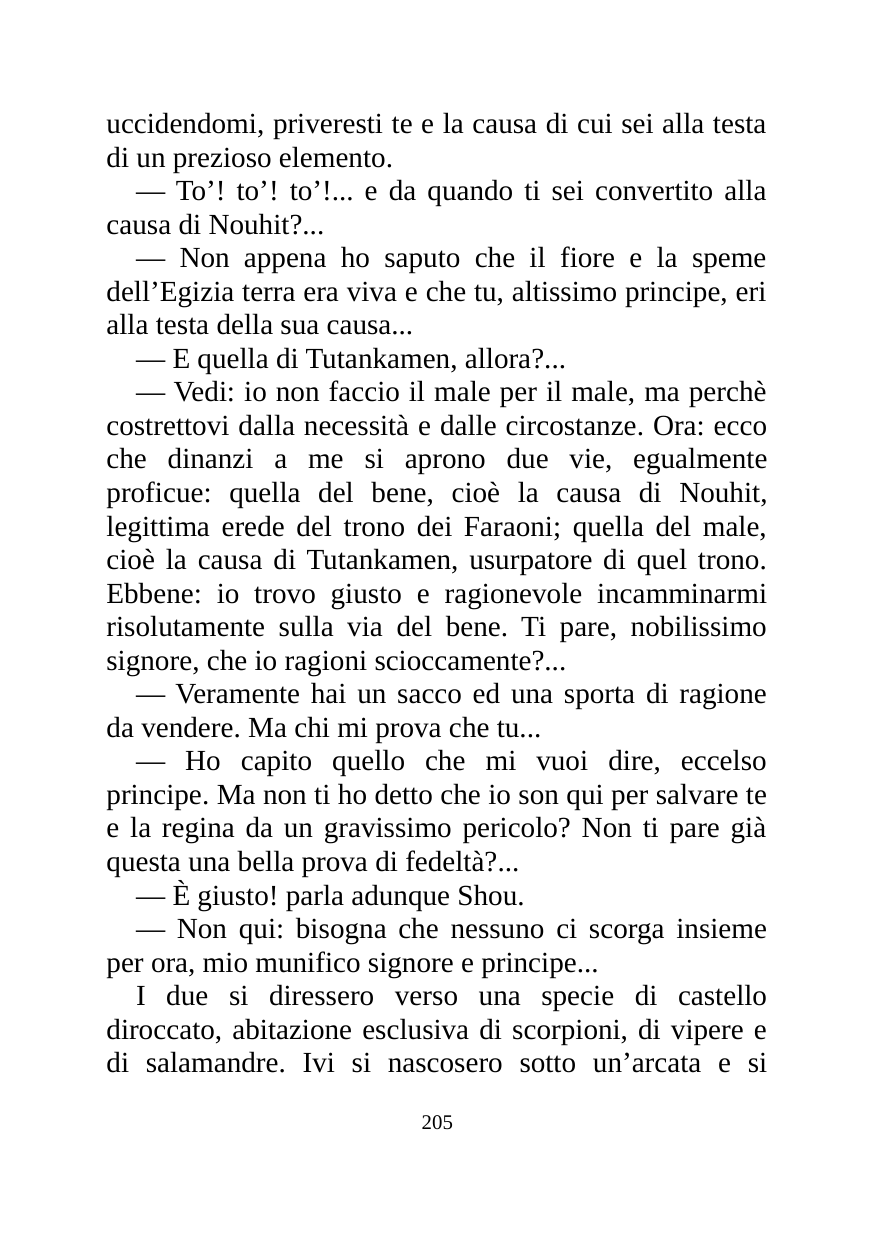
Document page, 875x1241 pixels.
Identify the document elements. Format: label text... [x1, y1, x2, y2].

text — E quella di Tutankamen, allora?... [106, 341, 768, 374]
text — È giusto! parla adunque Shou. [106, 878, 768, 911]
text — Vedi: io non faccio il male per il male, ma perchè costrettovi dalla necessità e dalle circostanze. Ora: ecco che dinanzi a me si aprono due vie, egualmente proficue: quella del bene, cioè la causa di Nouhit, legittima erede del trono dei Faraoni; quella del male, cioè la causa di Tutankamen, usurpatore di quel trono. Ebbene: io trovo giusto e ragionevole incamminarmi risolutamente sulla via del bene. Ti pare, nobilissimo signore, che io ragioni scioccamente?... [106, 374, 768, 676]
text — Non appena ho saputo che il fiore e la speme dell’Egizia terra era viva e che tu, altissimo principe, eri alla testa della sua causa... [106, 240, 768, 341]
text uccidendomi, priveresti te e la causa di cui sei alla testa di un prezioso elemento. [106, 106, 768, 173]
text I due si diressero verso una specie di castello diroccato, abitazione esclusiva di scorpioni, di vipere e di salamandre. Ivi si nascosero sotto un’arcata e si [106, 978, 768, 1079]
text — Veramente hai un sacco ed una sporta di ragione da vendere. Ma chi mi prova che tu... [106, 676, 768, 743]
text — Ho capito quello che mi vuoi dire, eccelso principe. Ma non ti ho detto che io son qui per salvare te e la regina da un gravissimo pericolo? Non ti pare già questa una bella prova di fedeltà?... [106, 743, 768, 878]
text — Non qui: bisogna che nessuno ci scorga insieme per ora, mio munifico signore e principe... [106, 911, 768, 978]
text — To’! to’! to’!... e da quando ti sei convertito alla causa di Nouhit?... [106, 173, 768, 240]
